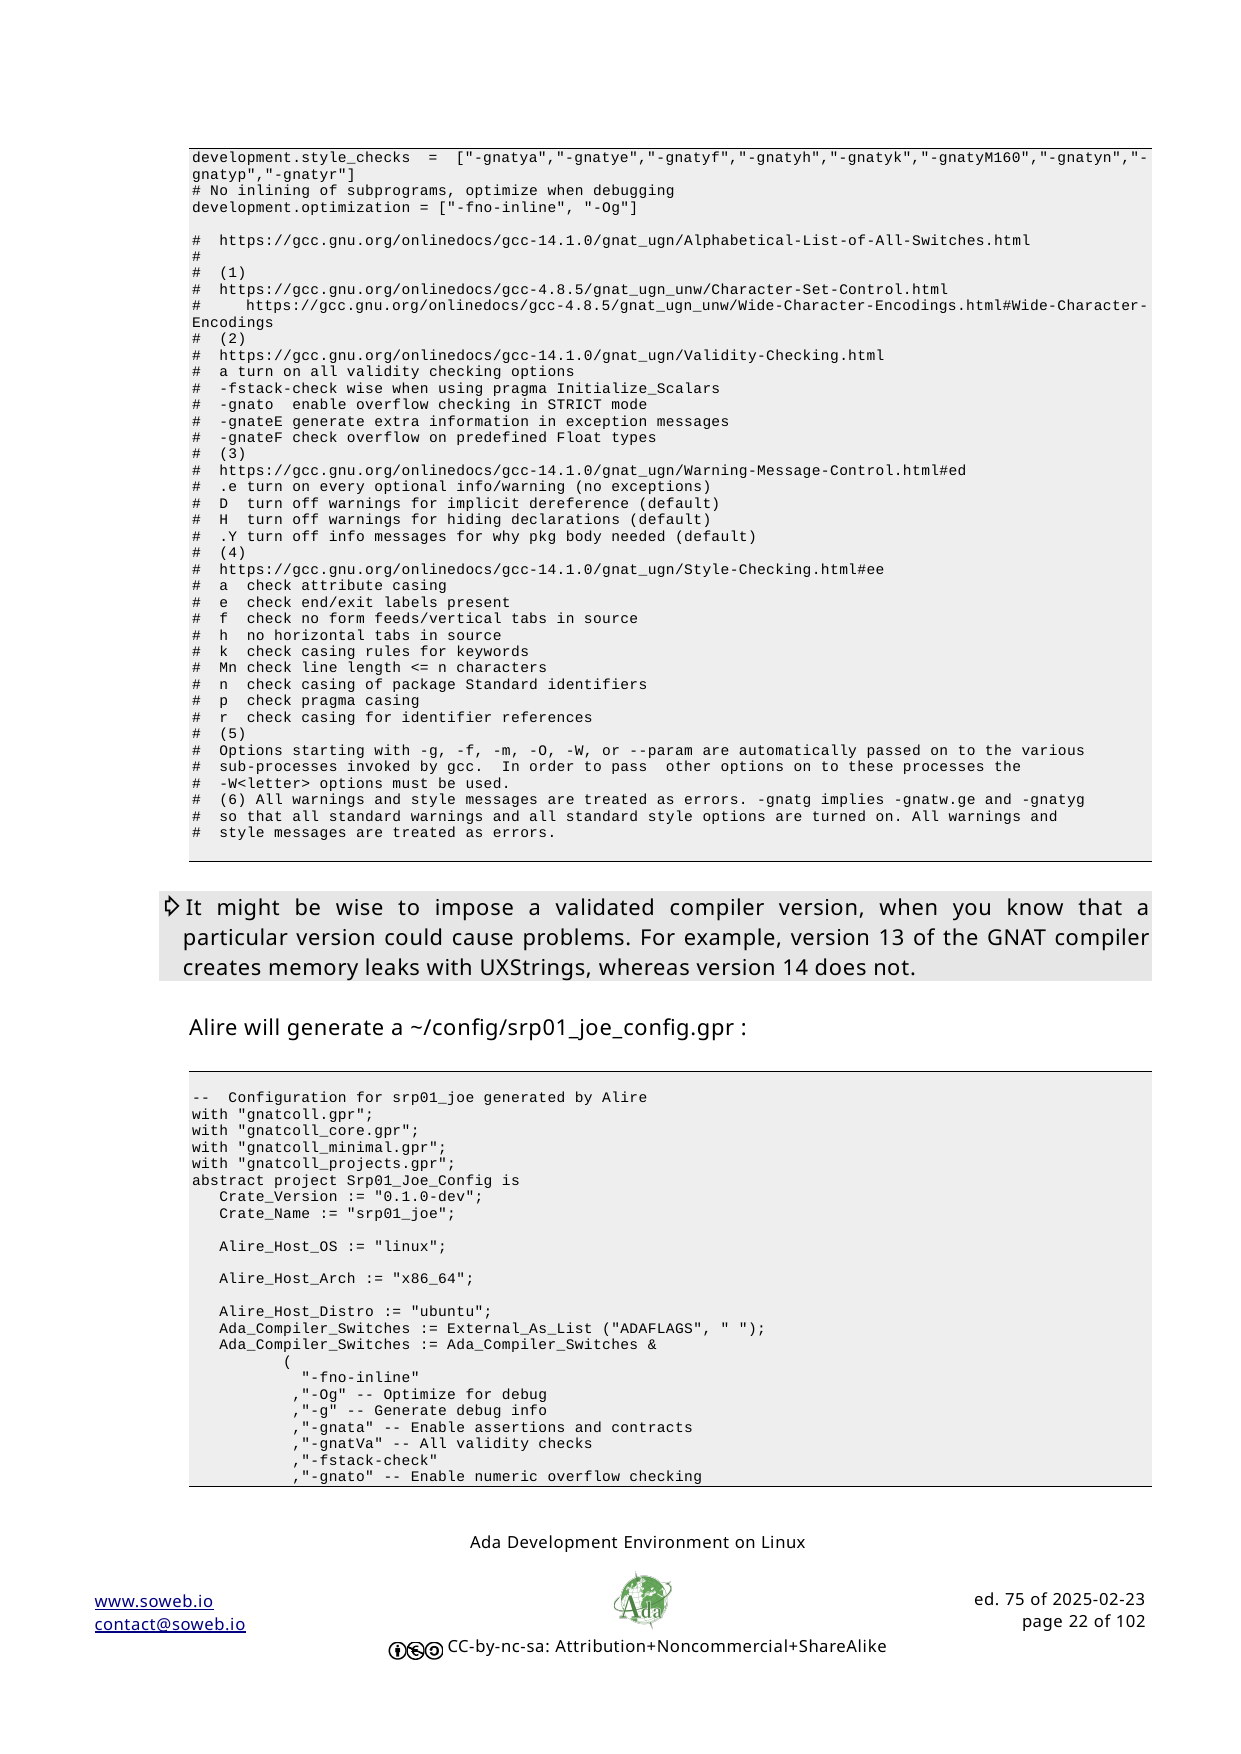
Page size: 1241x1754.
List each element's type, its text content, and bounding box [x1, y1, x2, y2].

list ,"-fstack-check" [189, 1450, 1152, 1466]
list # -gnato enable overflow checking in STRICT mode [189, 394, 1152, 411]
list abstract project Srp01_Joe_Config is [189, 1170, 1152, 1187]
list # D turn off warnings for implicit dereference (default) [189, 493, 1152, 510]
list ,"-gnatVa" -- All validity checks [189, 1433, 1152, 1450]
list ,"-Og" -- Optimize for debug [189, 1384, 1152, 1401]
list ( [189, 1351, 1152, 1368]
list # https://gcc.gnu.org/onlinedocs/gcc-14.1.0/gnat_ugn/Style-Checking.html#ee [189, 559, 1152, 576]
list with "gnatcoll_core.gpr"; [189, 1121, 1152, 1137]
list development.optimization = ["-fno-inline", "-Og"] [189, 197, 1152, 213]
list # https://gcc.gnu.org/onlinedocs/gcc-14.1.0/gnat_ugn/Validity-Checking.html [189, 345, 1152, 362]
list # https://gcc.gnu.org/onlinedocs/gcc-4.8.5/gnat_ugn_unw/Wide-Character-Encodings.html#Wide-Character-Encodings [189, 296, 1152, 329]
list # (4) [189, 543, 1152, 559]
list # -W<letter> options must be used. [189, 773, 1152, 789]
list # (1) [189, 263, 1152, 279]
list # https://gcc.gnu.org/onlinedocs/gcc-14.1.0/gnat_ugn/Warning-Message-Control.html#ed [189, 460, 1152, 477]
list # sub-processes invoked by gcc. In order to pass other options on to these processes the [189, 757, 1152, 773]
list Ada_Compiler_Switches := Ada_Compiler_Switches & [189, 1335, 1152, 1351]
list # Options starting with -g, -f, -m, -O, -W, or --param are automatically passed on to the various [189, 740, 1152, 757]
text Alire will generate a ~/config/srp01_joe_config.gpr : [189, 1011, 1152, 1041]
list # n check casing of package Standard identifiers [189, 674, 1152, 691]
list # [189, 246, 1152, 263]
list development.style_checks = ["-gnatya","-gnatye","-gnatyf","-gnatyh","-gnatyk","-gnatyM160","-gnatyn","-gnatyp","-gnatyr"] [189, 149, 1152, 181]
list # p check pragma casing [189, 691, 1152, 707]
list "-fno-inline" [189, 1368, 1152, 1384]
list # e check end/exit labels present [189, 592, 1152, 608]
list # (6) All warnings and style messages are treated as errors. -gnatg implies -gnatw.ge and -gnatyg [189, 789, 1152, 806]
list # (2) [189, 329, 1152, 345]
list # .e turn on every optional info/warning (no exceptions) [189, 477, 1152, 493]
list with "gnatcoll_minimal.gpr"; [189, 1137, 1152, 1154]
list with "gnatcoll_projects.gpr"; [189, 1154, 1152, 1170]
list # https://gcc.gnu.org/onlinedocs/gcc-14.1.0/gnat_ugn/Alphabetical-List-of-All-Switches.html [189, 230, 1152, 246]
list # (3) [189, 444, 1152, 460]
list # a turn on all validity checking options [189, 362, 1152, 378]
list ,"-gnata" -- Enable assertions and contracts [189, 1417, 1152, 1433]
list Alire_Host_Distro := "ubuntu"; [189, 1302, 1152, 1318]
list ,"-g" -- Generate debug info [189, 1401, 1152, 1417]
list # f check no form feeds/vertical tabs in source [189, 608, 1152, 625]
list # so that all standard warnings and all standard style options are turned on. All warnings and [189, 806, 1152, 822]
list # No inlining of subprograms, optimize when debugging [189, 181, 1152, 197]
picture [613, 1571, 672, 1630]
list It might be wise to impose a validated compiler version, when you know that a particular version could cause problems. For example, version 13 of the GNAT compiler creates memory leaks with UXStrings, whereas version 14 does not. [159, 891, 1152, 981]
list # (5) [189, 724, 1152, 740]
list # https://gcc.gnu.org/onlinedocs/gcc-4.8.5/gnat_ugn_unw/Character-Set-Control.html [189, 279, 1152, 296]
list # H turn off warnings for hiding declarations (default) [189, 510, 1152, 526]
picture [388, 1642, 443, 1660]
list # h no horizontal tabs in source [189, 625, 1152, 641]
list # a check attribute casing [189, 576, 1152, 592]
list # style messages are treated as errors. [189, 822, 1152, 861]
list # .Y turn off info messages for why pkg body needed (default) [189, 526, 1152, 543]
list Alire_Host_OS := "linux"; [189, 1236, 1152, 1252]
list -- Configuration for srp01_joe generated by Alire [189, 1072, 1152, 1104]
list with "gnatcoll.gpr"; [189, 1104, 1152, 1121]
list Alire_Host_Arch := "x86_64"; [189, 1269, 1152, 1285]
list # k check casing rules for keywords [189, 641, 1152, 658]
list Crate_Version := "0.1.0-dev"; [189, 1187, 1152, 1203]
list Crate_Name := "srp01_joe"; [189, 1203, 1152, 1219]
list # Mn check line length <= n characters [189, 658, 1152, 674]
list Ada_Compiler_Switches := External_As_List ("ADAFLAGS", " "); [189, 1318, 1152, 1335]
list ,"-gnato" -- Enable numeric overflow checking [189, 1466, 1152, 1486]
list # -gnateF check overflow on predefined Float types [189, 427, 1152, 444]
list # r check casing for identifier references [189, 707, 1152, 724]
list # -fstack-check wise when using pragma Initialize_Scalars [189, 378, 1152, 394]
list # -gnateE generate extra information in exception messages [189, 411, 1152, 427]
